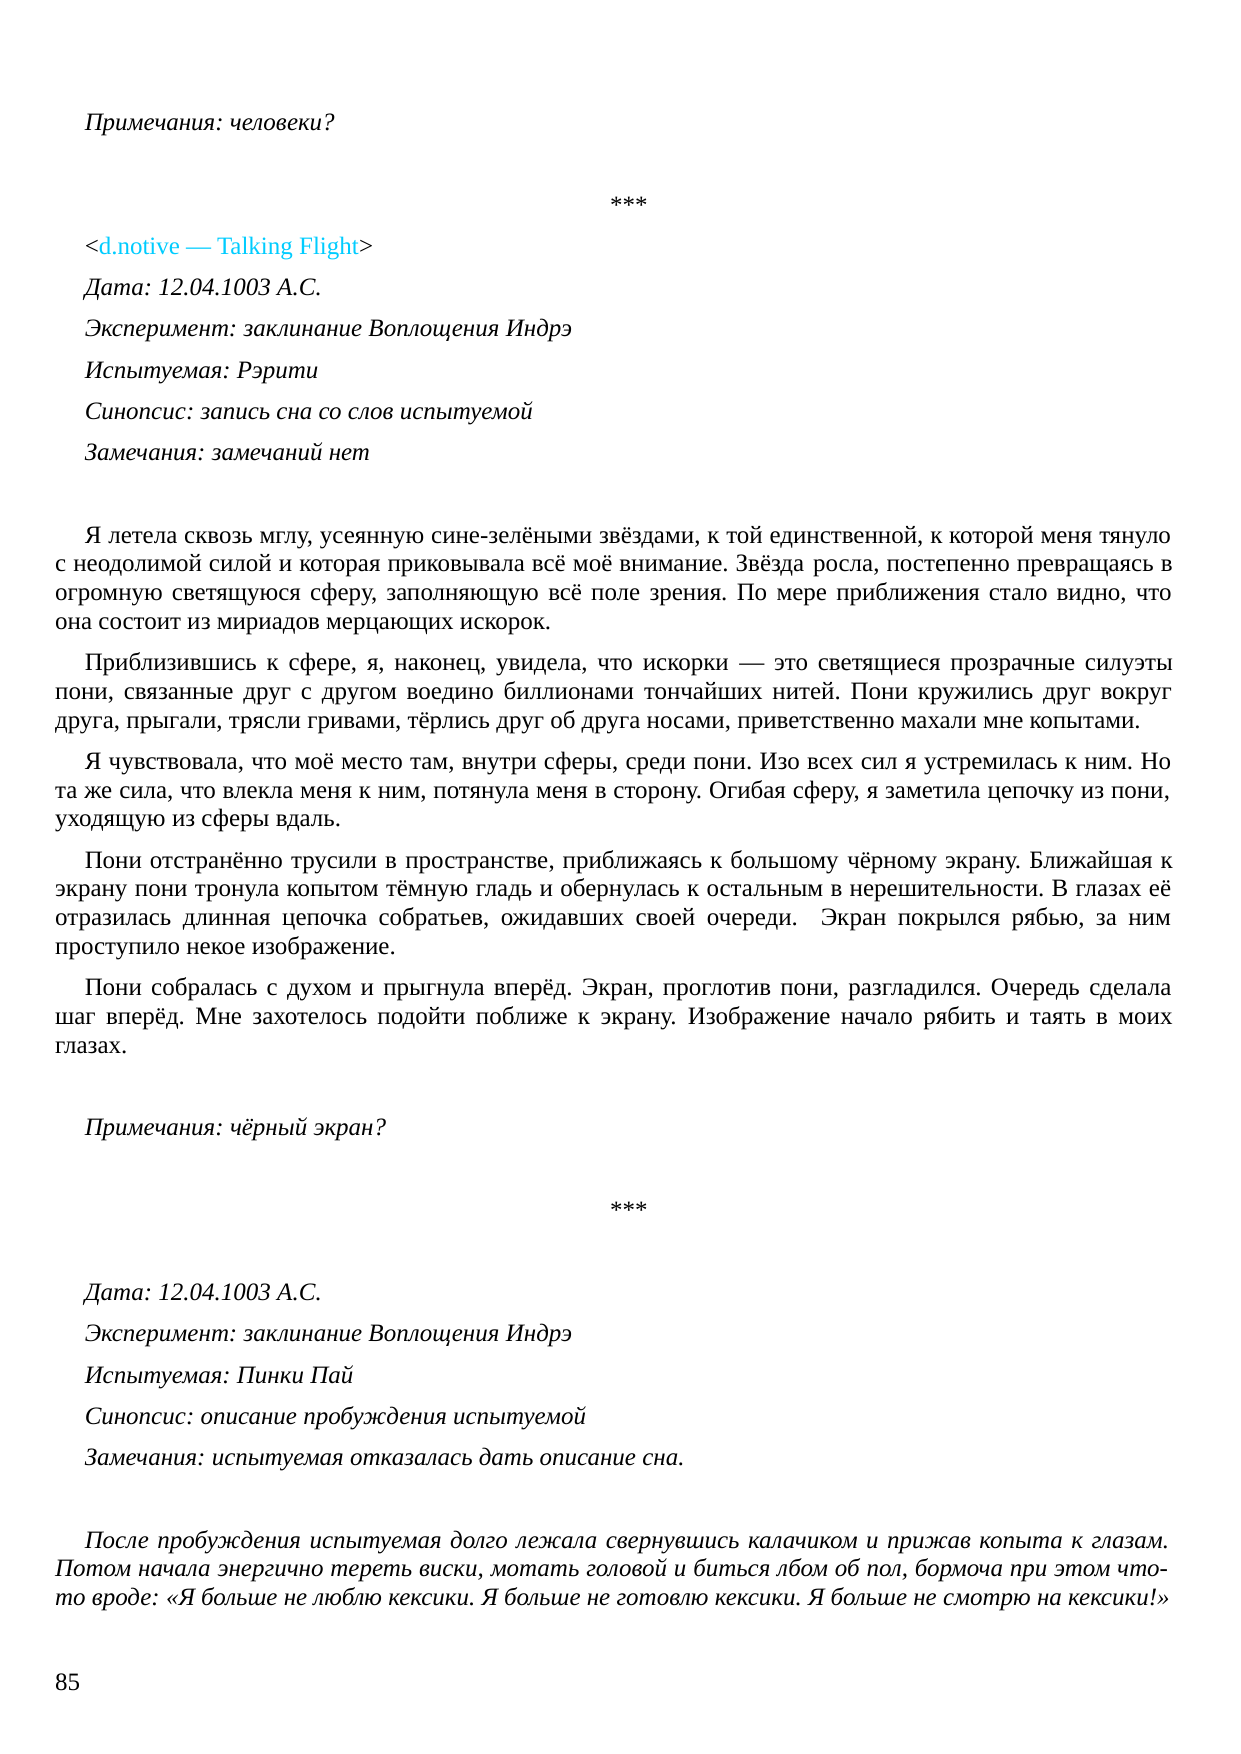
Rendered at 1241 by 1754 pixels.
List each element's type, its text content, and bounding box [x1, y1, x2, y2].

text После пробуждения испытуемая долго лежала свернувшись калачиком и прижав копыта к глазам. Потом начала энергично тереть виски, мотать головой и биться лбом об пол, бормоча при этом что-то вроде: «Я больше не люблю кексики. Я больше не готовлю кексики. Я больше не смотрю на кексики!» [55, 1525, 1173, 1611]
text Пони отстранённо трусили в пространстве, приближаясь к большому чёрному экрану. Ближайшая к экрану пони тронула копытом тёмную гладь и обернулась к остальным в нерешительности. В глазах её отразилась длинная цепочка собратьев, ожидавших своей очереди. Экран покрылся рябью, за ним проступило некое изображение. [55, 845, 1173, 960]
text Замечания: испытуемая отказалась дать описание сна. [55, 1442, 1173, 1471]
text Эксперимент: заклинание Воплощения Индрэ [55, 313, 1173, 342]
text *** [55, 1195, 1173, 1223]
text Синопсис: запись сна со слов испытуемой [55, 396, 1173, 425]
text Приблизившись к сфере, я, наконец, увидела, что искорки — это светящиеся прозрачные силуэты пони, связанные друг с другом воедино биллионами тончайших нитей. Пони кружились друг вокруг друга, прыгали, трясли гривами, тёрлись друг об друга носами, приветственно махали мне копытами. [55, 647, 1173, 733]
text Дата: 12.04.1003 А.С. [55, 272, 1173, 301]
text Дата: 12.04.1003 А.С. [55, 1277, 1173, 1306]
text Замечания: замечаний нет [55, 437, 1173, 466]
text Я чувствовала, что моё место там, внутри сферы, среди пони. Изо всех сил я устремилась к ним. Но та же сила, что влекла меня к ним, потянула меня в сторону. Огибая сферу, я заметила цепочку из пони, уходящую из сферы вдаль. [55, 746, 1173, 832]
text Испытуемая: Рэрити [55, 355, 1173, 383]
text Примечания: человеки? [55, 107, 1173, 136]
text <d.notive — Talking Flight> [55, 231, 1173, 260]
text Пони собралась с духом и прыгнула вперёд. Экран, проглотив пони, разгладился. Очередь сделала шаг вперёд. Мне захотелось подойти поближе к экрану. Изображение начало рябить и таять в моих глазах. [55, 972, 1173, 1058]
text Эксперимент: заклинание Воплощения Индрэ [55, 1318, 1173, 1347]
text Я летела сквозь мглу, усеянную сине-зелёными звёздами, к той единственной, к которой меня тянуло с неодолимой силой и которая приковывала всё моё внимание. Звёзда росла, постепенно превращаясь в огромную светящуюся сферу, заполняющую всё поле зрения. По мере приближения стало видно, что она состоит из мириадов мерцающих искорок. [55, 520, 1173, 635]
text Примечания: чёрный экран? [55, 1112, 1173, 1141]
text *** [55, 190, 1173, 218]
text Испытуемая: Пинки Пай [55, 1360, 1173, 1388]
text Синопсис: описание пробуждения испытуемой [55, 1401, 1173, 1430]
